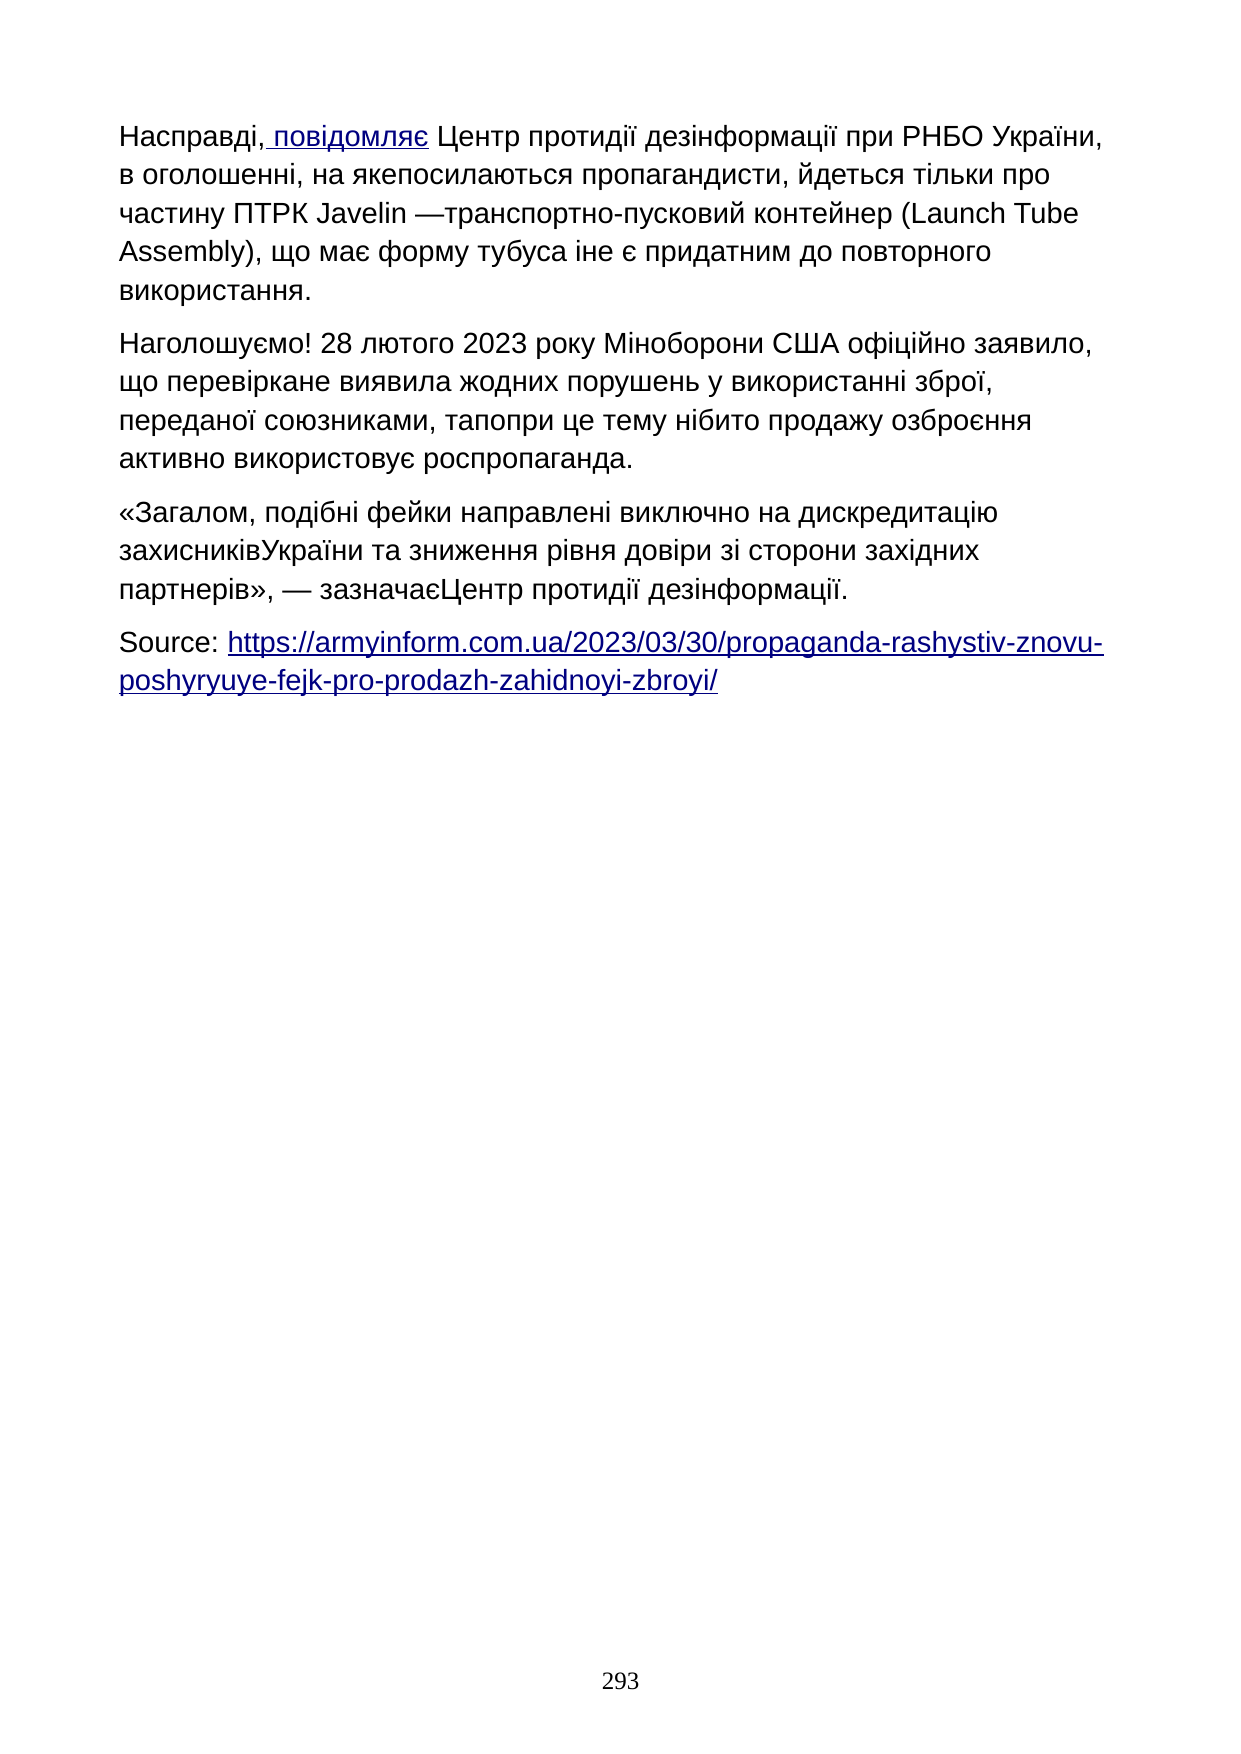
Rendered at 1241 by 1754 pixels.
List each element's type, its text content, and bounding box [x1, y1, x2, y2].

text Source: https://armyinform.com.ua/2023/03/30/propaganda-rashystiv-znovu-poshyryuye-fejk-pro-prodazh-zahidnoyi-zbroyi/ [118, 625, 1122, 697]
text «Загалом, подібні фейки направлені виключно на дискредитацію захисниківУкраїни та зниження рівня довіри зі сторони західних партнерів», — зазначаєЦентр протидії дезінформації. [118, 494, 1122, 605]
text Наголошуємо! 28 лютого 2023 року Міноборони США офіційно заявило, що перевіркане виявила жодних порушень у використанні зброї, переданої союзниками, тапопри це тему нібито продажу озброєння активно використовує роспропаганда. [118, 326, 1122, 475]
text Насправді, повідомляє Центр протидії дезінформації при РНБО України, в оголошенні, на якепосилаються пропагандисти, йдеться тільки про частину ПТРК Javelin —транспортно-пусковий контейнер (Launch Tube Assembly), що має форму тубуса іне є придатним до повторного використання. [118, 118, 1122, 306]
